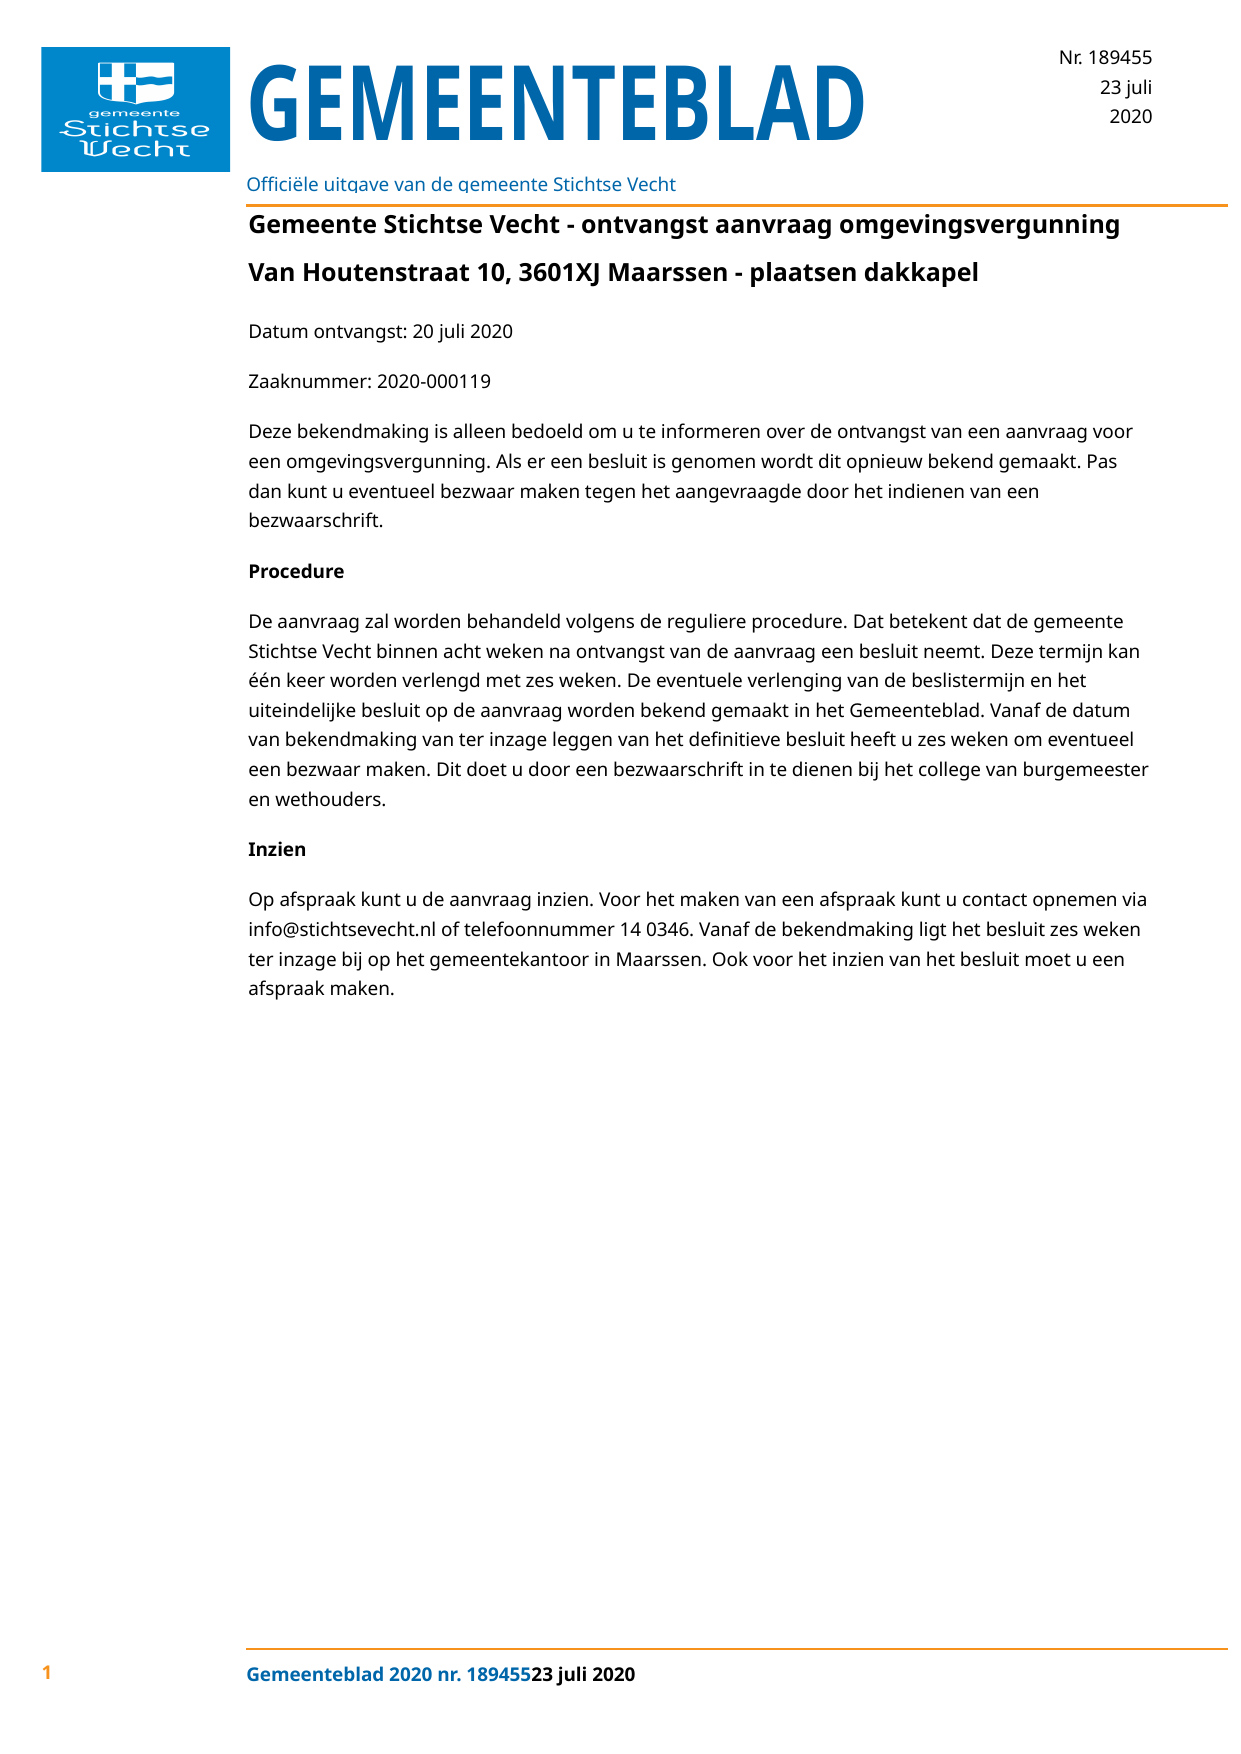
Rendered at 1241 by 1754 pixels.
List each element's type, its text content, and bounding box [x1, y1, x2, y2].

text Datum ontvangst: 20 juli 2020 [248, 318, 1152, 344]
picture [99, 63, 135, 101]
text Inzien [248, 836, 1152, 862]
text Zaaknummer: 2020-000119 [248, 368, 1152, 394]
text Op afspraak kunt u de aanvraag inzien. Voor het maken van een afspraak kunt u contact opnemen via info@stichtsevecht.nl of telefoonnummer 14 0346. Vanaf de bekendmaking ligt het besluit zes weken ter inzage bij op het gemeentekantoor in Maarssen. Ook voor het inzien van het besluit moet u een afspraak maken. [248, 887, 1152, 1001]
text Procedure [248, 558, 1152, 584]
picture [137, 63, 174, 103]
text Deze bekendmaking is alleen bedoeld om u te informeren over de ontvangst van een aanvraag voor een omgevingsvergunning. Als er een besluit is genomen wordt dit opnieuw bekend gemaakt. Pas dan kunt u eventueel bezwaar maken tegen het aangevraagde door het indienen van een bezwaarschrift. [248, 419, 1152, 533]
text De aanvraag zal worden behandeld volgens de reguliere procedure. Dat betekent dat de gemeente Stichtse Vecht binnen acht weken na ontvangst van de aanvraag een besluit neemt. Deze termijn kan één keer worden verlengd met zes weken. De eventuele verlenging van de beslistermijn en het uiteindelijke besluit op de aanvraag worden bekend gemaakt in het Gemeenteblad. Vanaf de datum van bekendmaking van ter inzage leggen van het definitieve besluit heeft u zes weken om eventueel een bezwaar maken. Dit doet u door een bezwaarschrift in te dienen bij het college van burgemeester en wethouders. [248, 608, 1152, 812]
text Gemeente Stichtse Vecht - ontvangst aanvraag omgevingsvergunning Van Houtenstraat 10, 3601XJ Maarssen - plaatsen dakkapel [248, 207, 1152, 288]
